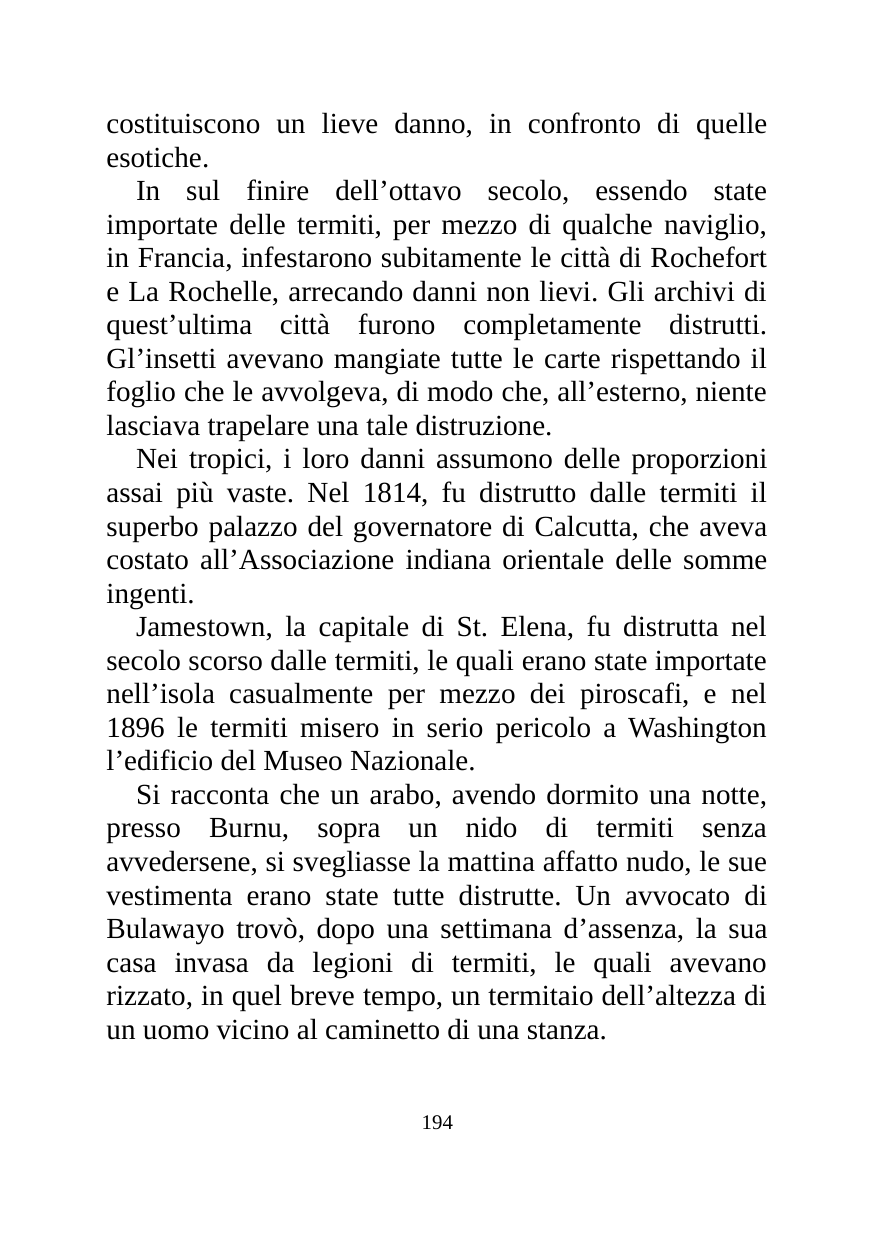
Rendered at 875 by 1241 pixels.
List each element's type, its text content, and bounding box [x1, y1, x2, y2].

text Nei tropici, i loro danni assumono delle proporzioni assai più vaste. Nel 1814, fu distrutto dalle termiti il superbo palazzo del governatore di Calcutta, che aveva costato all’Associazione indiana orientale delle somme ingenti. [106, 442, 768, 609]
text In sul finire dell’ottavo secolo, essendo state importate delle termiti, per mezzo di qualche naviglio, in Francia, infestarono subitamente le città di Rochefort e La Rochelle, arrecando danni non lievi. Gli archivi di quest’ultima città furono completamente distrutti. Gl’insetti avevano mangiate tutte le carte rispettando il foglio che le avvolgeva, di modo che, all’esterno, niente lasciava trapelare una tale distruzione. [106, 173, 768, 442]
text Jamestown, la capitale di St. Elena, fu distrutta nel secolo scorso dalle termiti, le quali erano state importate nell’isola casualmente per mezzo dei piroscafi, e nel 1896 le termiti misero in serio pericolo a Washington l’edificio del Museo Nazionale. [106, 609, 768, 777]
text costituiscono un lieve danno, in confronto di quelle esotiche. [106, 106, 768, 173]
text Si racconta che un arabo, avendo dormito una notte, presso Burnu, sopra un nido di termiti senza avvedersene, si svegliasse la mattina affatto nudo, le sue vestimenta erano state tutte distrutte. Un avvocato di Bulawayo trovò, dopo una settimana d’assenza, la sua casa invasa da legioni di termiti, le quali avevano rizzato, in quel breve tempo, un termitaio dell’altezza di un uomo vicino al caminetto di una stanza. [106, 777, 768, 1045]
